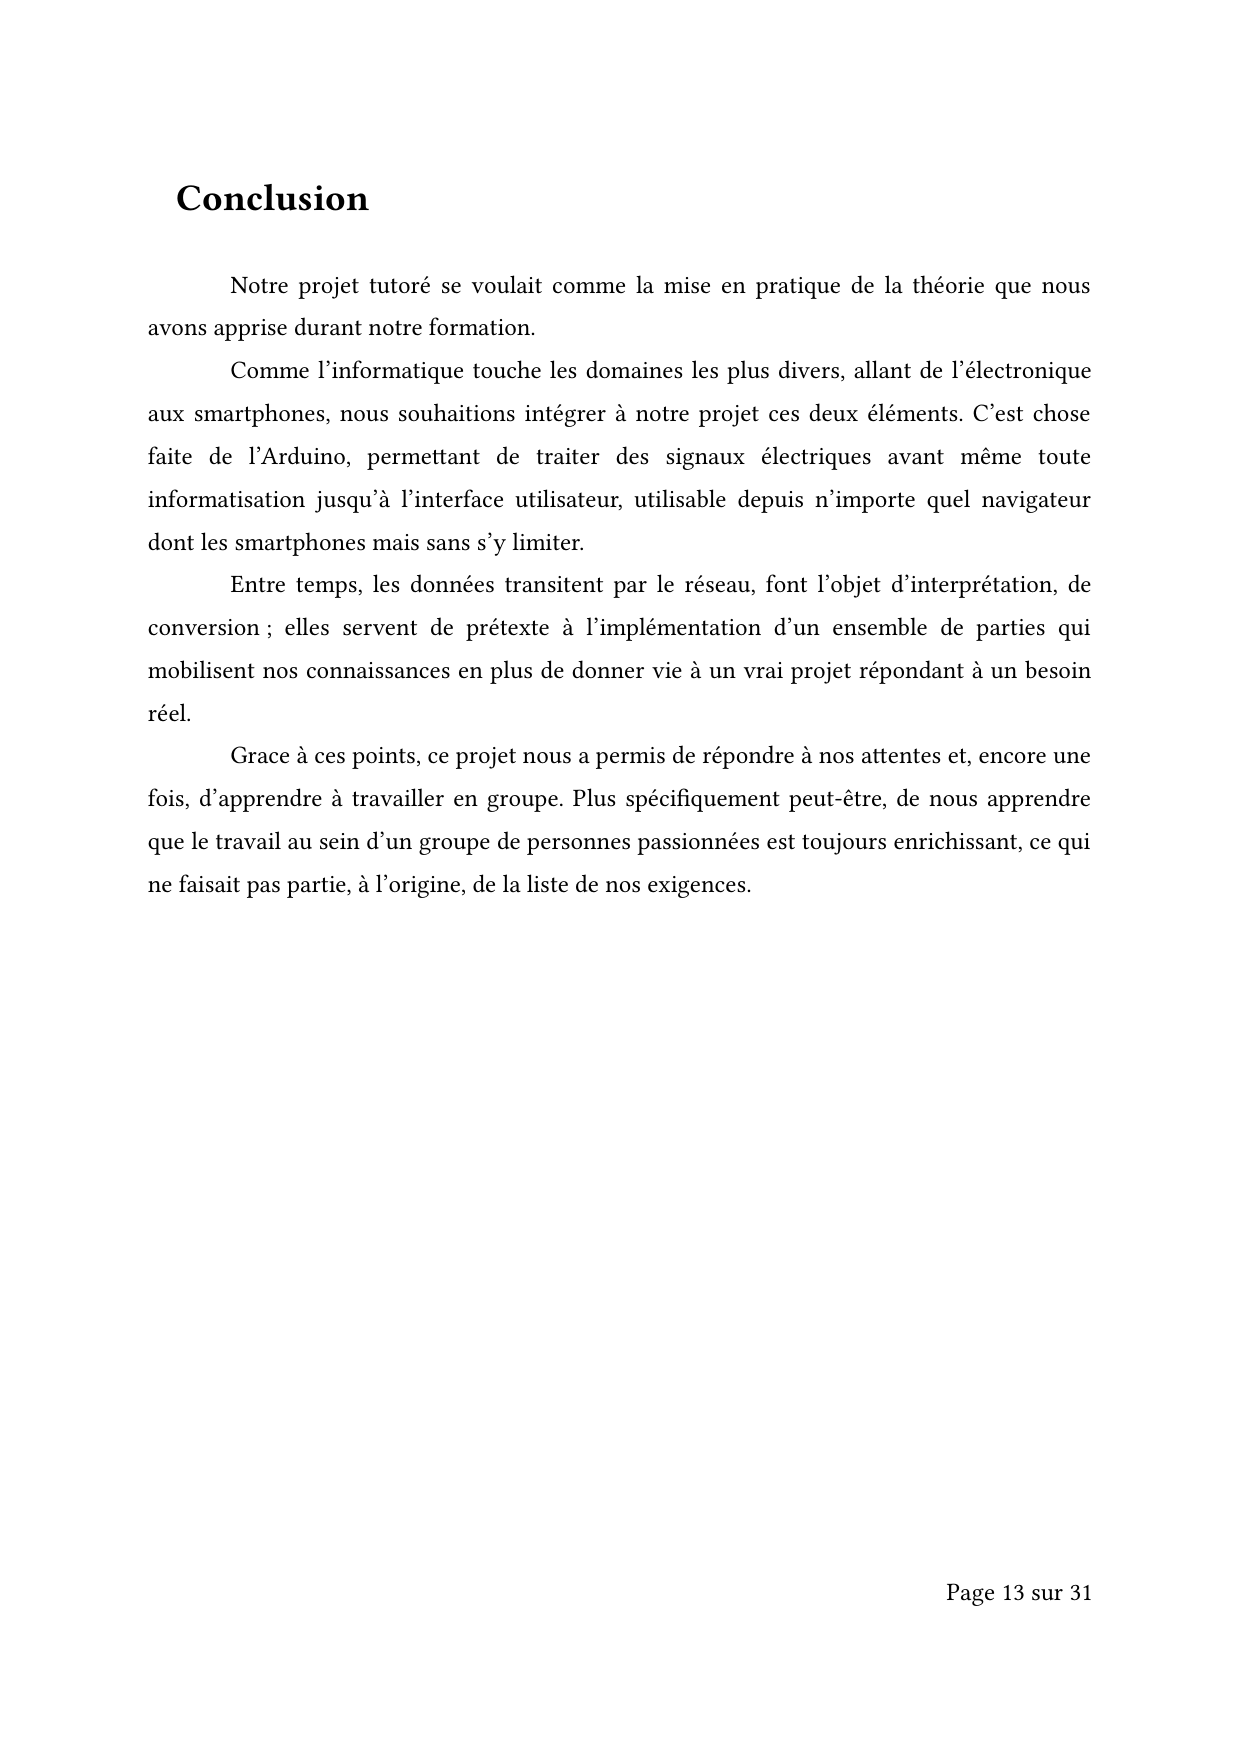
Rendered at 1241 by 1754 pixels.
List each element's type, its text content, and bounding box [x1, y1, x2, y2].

text Entre temps, les données transitent par le réseau, font l’objet d’interprétation, de conversion ; elles servent de prétexte à l’implémentation d’un ensemble de parties qui mobilisent nos connaissances en plus de donner vie à un vrai projet répondant à un besoin réel. [148, 570, 1093, 727]
text Comme l’informatique touche les domaines les plus divers, allant de l’électronique aux smartphones, nous souhaitions intégrer à notre projet ces deux éléments. C’est chose faite de l’Arduino, permettant de traiter des signaux électriques avant même toute informatisation jusqu’à l’interface utilisateur, utilisable depuis n’importe quel navigateur dont les smartphones mais sans s’y limiter. [148, 356, 1093, 556]
text Notre projet tutoré se voulait comme la mise en pratique de la théorie que nous avons apprise durant notre formation. [148, 271, 1093, 342]
subtitle Conclusion [148, 177, 1093, 220]
text Grace à ces points, ce projet nous a permis de répondre à nos attentes et, encore une fois, d’apprendre à travailler en groupe. Plus spécifiquement peut-être, de nous apprendre que le travail au sein d’un groupe de personnes passionnées est toujours enrichissant, ce qui ne faisait pas partie, à l’origine, de la liste de nos exigences. [148, 742, 1093, 898]
